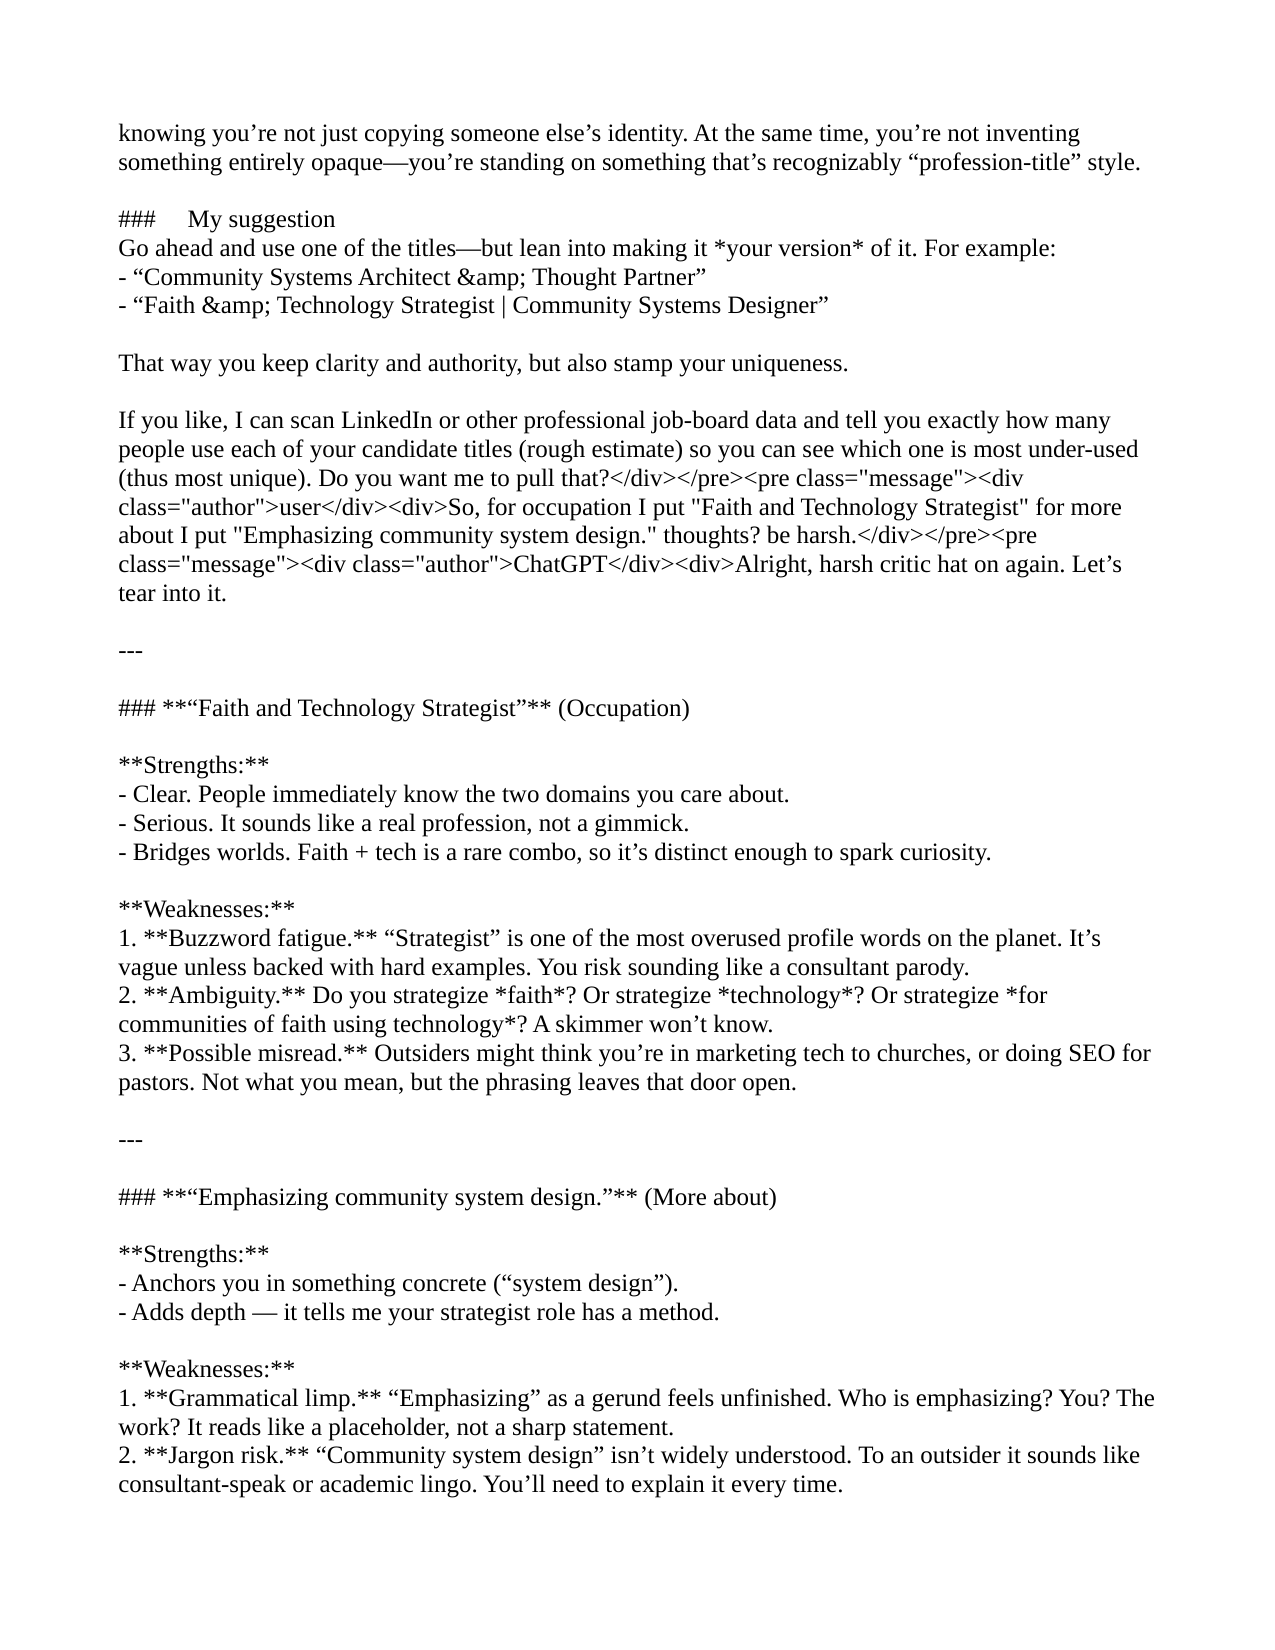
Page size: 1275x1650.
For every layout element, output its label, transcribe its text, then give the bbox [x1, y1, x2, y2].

text 2. **Ambiguity.** Do you strategize *faith*? Or strategize *technology*? Or strategize *for communities of faith using technology*? A skimmer won’t know. [118, 981, 1157, 1038]
text - Bridges worlds. Faith + tech is a rare combo, so it’s distinct enough to spark curiosity. [118, 837, 1157, 866]
text **Weaknesses:** [118, 894, 1157, 923]
text ### **“Faith and Technology Strategist”** (Occupation) [118, 693, 1157, 722]
text **Strengths:** [118, 1239, 1157, 1268]
text - “Faith &amp; Technology Strategist | Community Systems Designer” [118, 291, 1157, 319]
text ### 🎯 My suggestion [118, 204, 1157, 233]
text - Serious. It sounds like a real profession, not a gimmick. [118, 808, 1157, 837]
text **Weaknesses:** [118, 1354, 1157, 1383]
text If you like, I can scan LinkedIn or other professional job-board data and tell you exactly how many people use each of your candidate titles (rough estimate) so you can see which one is most under-used (thus most unique). Do you want me to pull that?</div></pre><pre class="message"><div class="author">user</div><div>So, for occupation I put "Faith and Technology Strategist" for more about I put "Emphasizing community system design." thoughts? be harsh.</div></pre><pre class="message"><div class="author">ChatGPT</div><div>Alright, harsh critic hat on again. Let’s tear into it. [118, 406, 1157, 607]
text - Anchors you in something concrete (“system design”). [118, 1268, 1157, 1297]
text ### **“Emphasizing community system design.”** (More about) [118, 1182, 1157, 1211]
text Go ahead and use one of the titles—but lean into making it *your version* of it. For example: [118, 233, 1157, 262]
text 1. **Buzzword fatigue.** “Strategist” is one of the most overused profile words on the planet. It’s vague unless backed with hard examples. You risk sounding like a consultant parody. [118, 923, 1157, 981]
text - Clear. People immediately know the two domains you care about. [118, 779, 1157, 808]
text - “Community Systems Architect &amp; Thought Partner” [118, 262, 1157, 291]
text 1. **Grammatical limp.** “Emphasizing” as a gerund feels unfinished. Who is emphasizing? You? The work? It reads like a placeholder, not a sharp statement. [118, 1383, 1157, 1441]
text --- [118, 1124, 1157, 1153]
text --- [118, 636, 1157, 664]
text knowing you’re not just copying someone else’s identity. At the same time, you’re not inventing something entirely opaque—you’re standing on something that’s recognizably “profession-title” style. [118, 118, 1157, 176]
text - Adds depth — it tells me your strategist role has a method. [118, 1297, 1157, 1326]
text That way you keep clarity and authority, but also stamp your uniqueness. [118, 348, 1157, 377]
text 3. **Possible misread.** Outsiders might think you’re in marketing tech to churches, or doing SEO for pastors. Not what you mean, but the phrasing leaves that door open. [118, 1038, 1157, 1096]
text **Strengths:** [118, 751, 1157, 779]
text 2. **Jargon risk.** “Community system design” isn’t widely understood. To an outsider it sounds like consultant-speak or academic lingo. You’ll need to explain it every time. [118, 1441, 1157, 1498]
